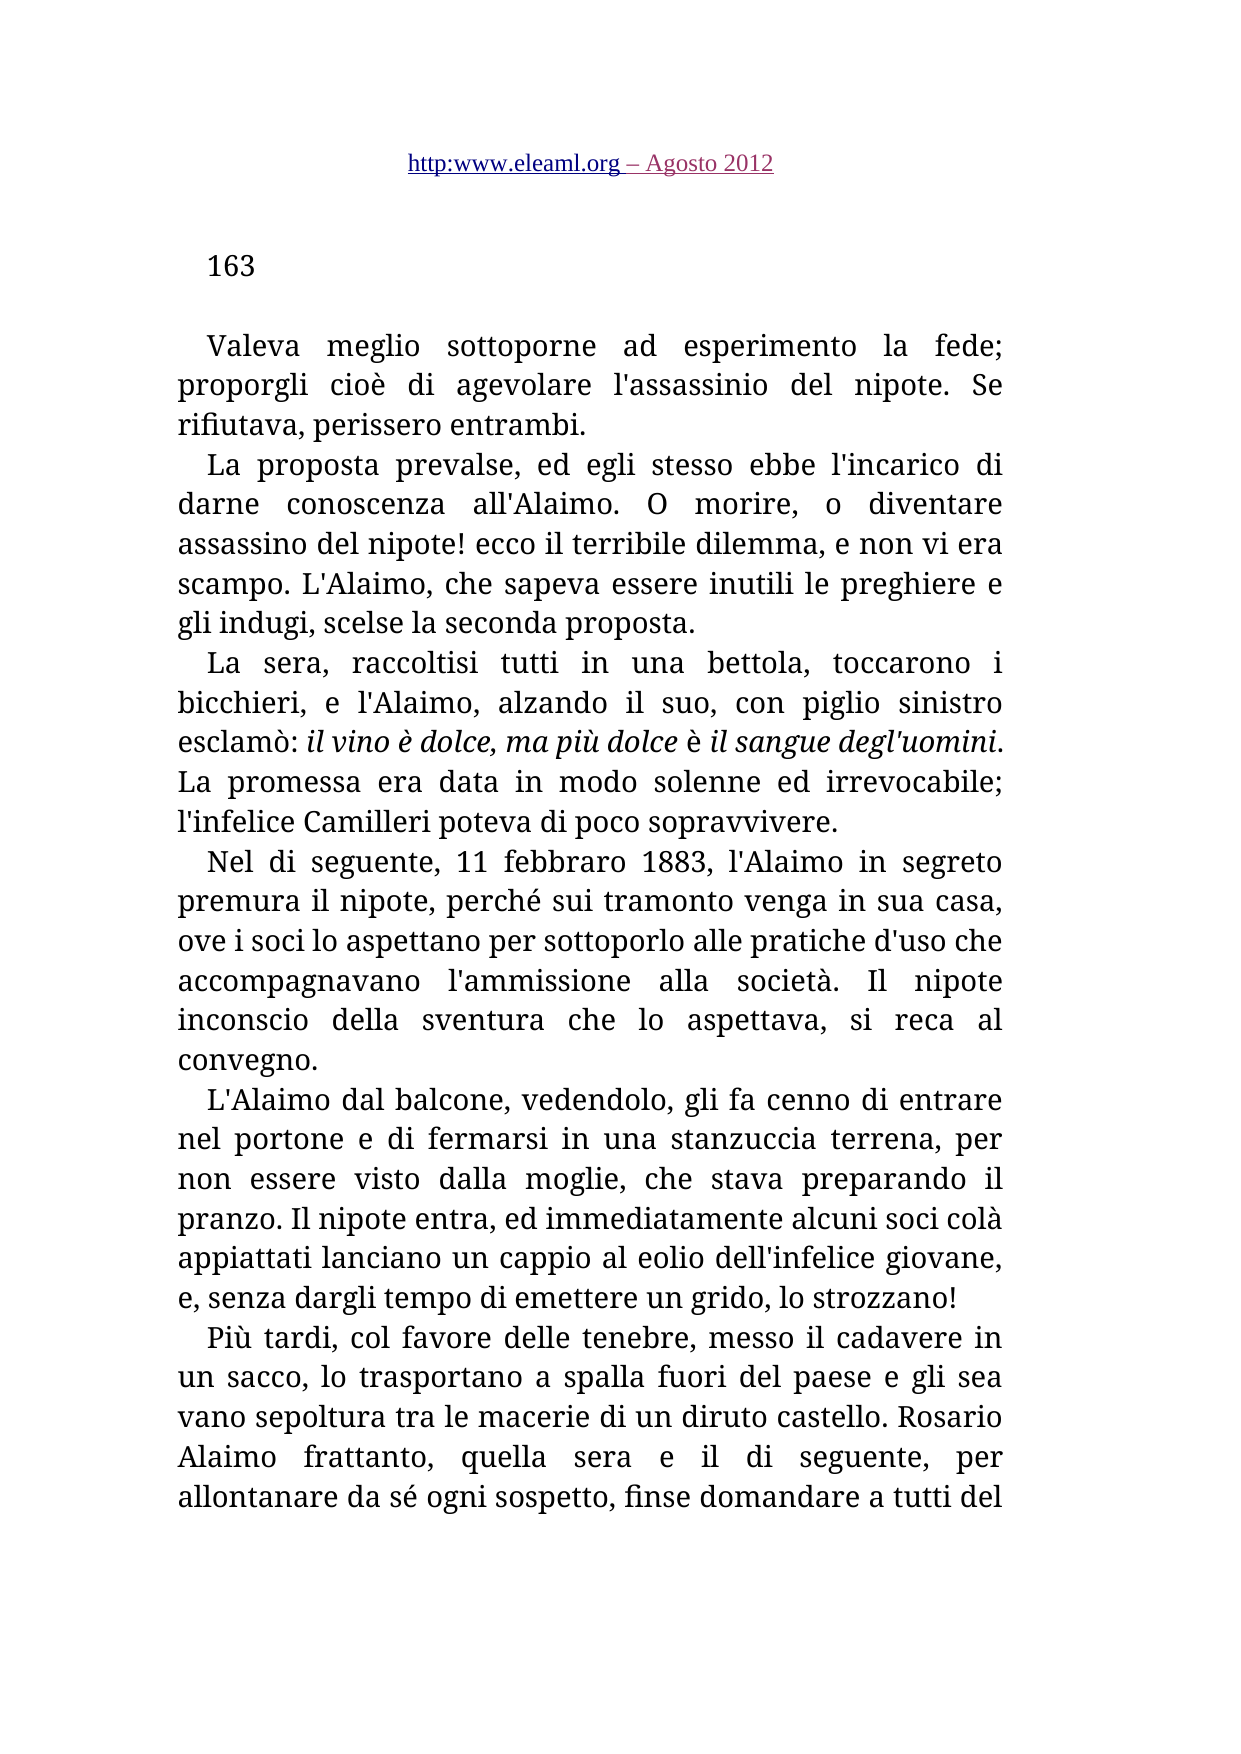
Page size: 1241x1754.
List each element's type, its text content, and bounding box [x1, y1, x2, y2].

text 163 [177, 246, 1004, 285]
text L'Alaimo dal balcone, vedendolo, gli fa cenno di entrare nel portone e di fermarsi in una stanzuccia terrena, per non essere visto dalla moglie, che stava preparando il pranzo. Il nipote entra, ed immediatamente alcuni soci colà appiattati lanciano un cappio al eolio dell'infelice giovane, e, senza dargli tempo di emettere un grido, lo strozzano! [177, 1079, 1004, 1317]
text La sera, raccoltisi tutti in una bettola, toccarono i bicchieri, e l'Alaimo, alzando il suo, con piglio sinistro esclamò: il vino è dolce, ma più dolce è il sangue degl'uomini. La promessa era data in modo solenne ed irrevocabile; l'infelice Camilleri poteva di poco sopravvivere. [177, 642, 1004, 841]
text Più tardi, col favore delle tenebre, messo il cadavere in un sacco, lo trasportano a spalla fuori del paese e gli sea vano sepoltura tra le macerie di un diruto castello. Rosario Alaimo frattanto, quella sera e il di seguente, per allontanare da sé ogni sospetto, finse domandare a tutti del [177, 1317, 1004, 1516]
text Nel di seguente, 11 febbraro 1883, l'Alaimo in segreto premura il nipote, perché sui tramonto venga in sua casa, ove i soci lo aspettano per sottoporlo alle pratiche d'uso che accompagnavano l'ammissione alla società. Il nipote inconscio della sventura che lo aspettava, si reca al convegno. [177, 841, 1004, 1079]
text La proposta prevalse, ed egli stesso ebbe l'incarico di darne conoscenza all'Alaimo. O morire, o diventare assassino del nipote! ecco il terribile dilemma, e non vi era scampo. L'Alaimo, che sapeva essere inutili le preghiere e gli indugi, scelse la seconda proposta. [177, 444, 1004, 642]
text Valeva meglio sottoporne ad esperimento la fede; proporgli cioè di agevolare l'assassinio del nipote. Se rifiutava, perissero entrambi. [177, 325, 1004, 444]
